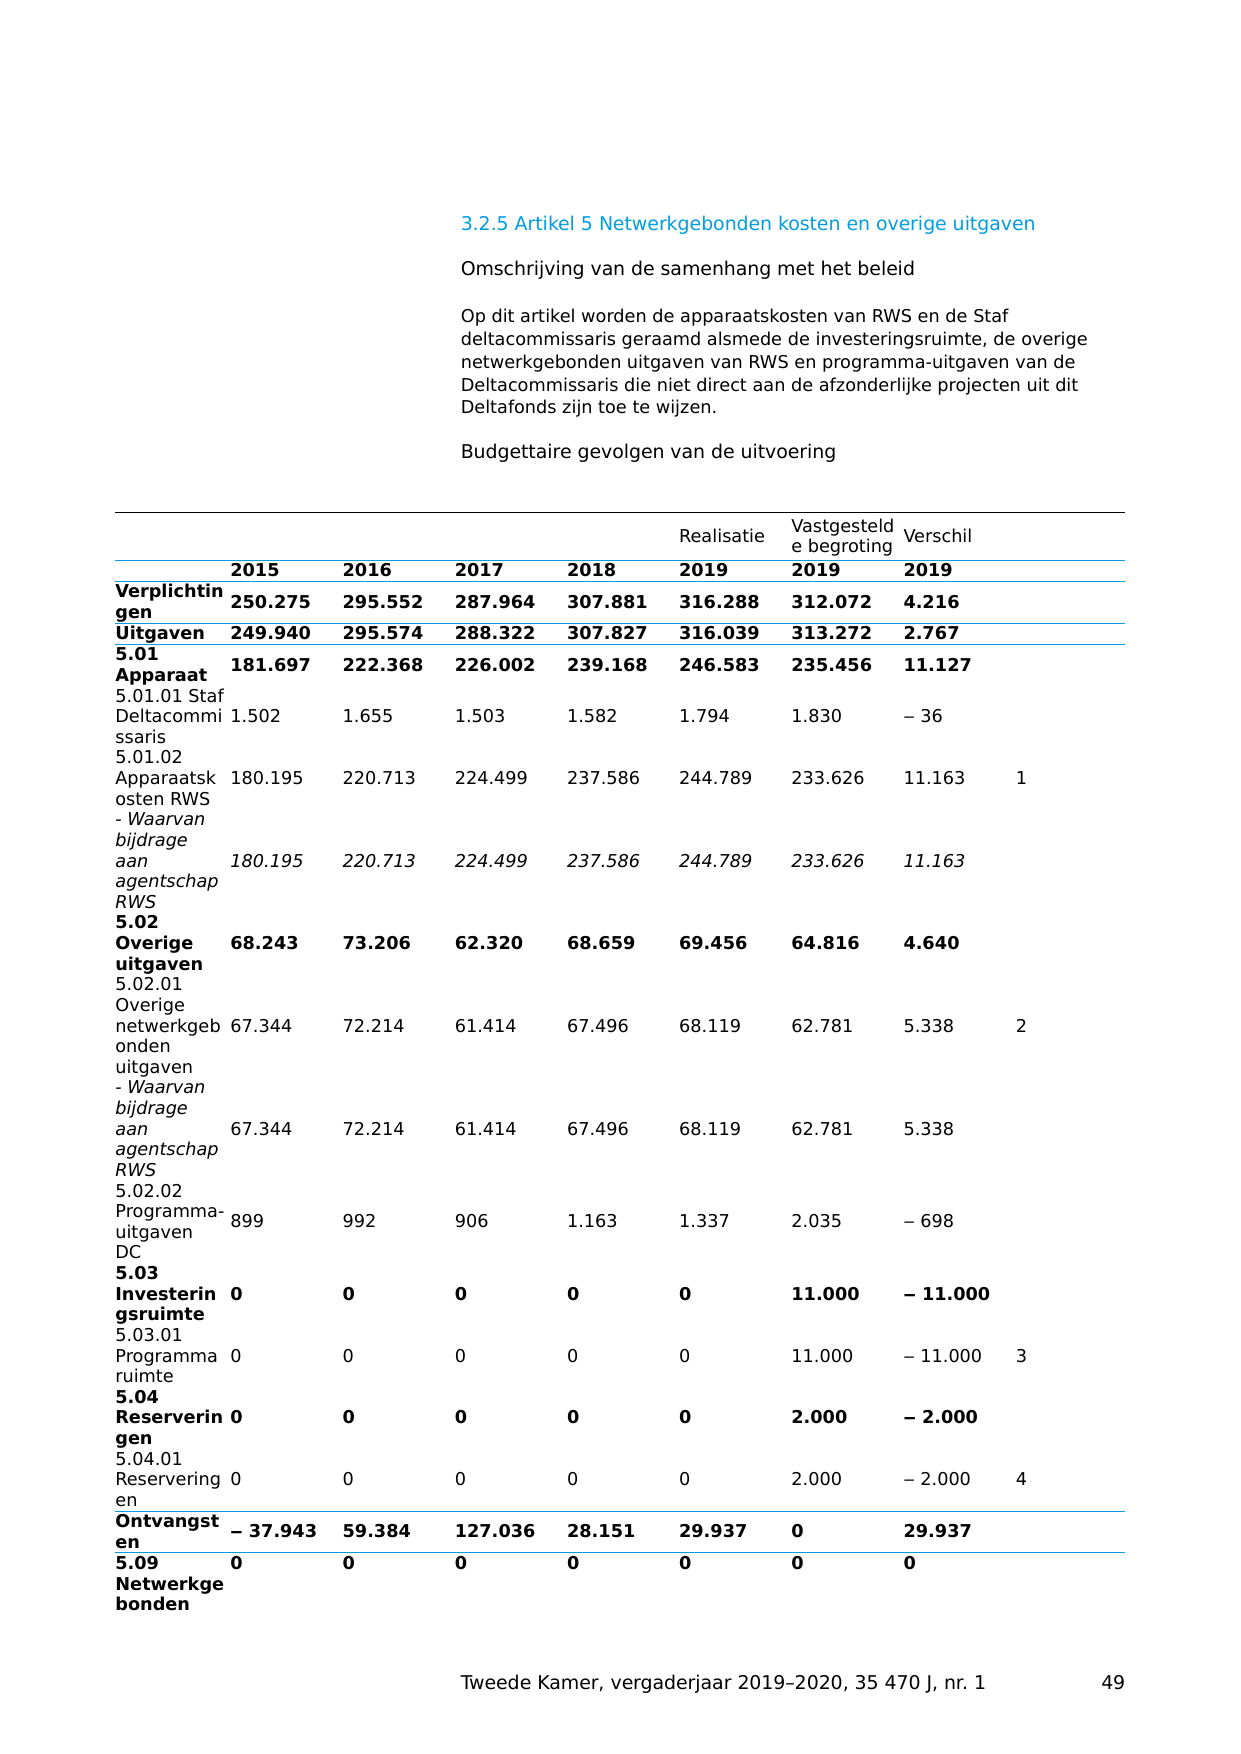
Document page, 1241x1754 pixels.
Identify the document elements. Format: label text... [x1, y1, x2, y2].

table_cell 59.384 [340, 1512, 452, 1552]
table_cell [227, 513, 339, 560]
table_cell 0 [788, 1512, 900, 1552]
table_cell 0 [340, 1387, 452, 1449]
table_cell 0 [564, 1449, 676, 1511]
table_cell 62.781 [788, 974, 900, 1077]
table_cell 5.338 [900, 1078, 1013, 1181]
table_cell 4 [1013, 1449, 1125, 1511]
table_cell Verplichtingen [115, 582, 227, 623]
table_cell [1013, 582, 1125, 623]
table_cell 1.655 [340, 686, 452, 747]
table_cell 29.937 [900, 1512, 1013, 1552]
table_cell 5.01 Apparaat [115, 645, 227, 686]
table_cell [1013, 913, 1125, 974]
table_cell 4.640 [900, 913, 1013, 974]
table_cell 29.937 [676, 1512, 788, 1552]
table_cell Realisatie [676, 513, 788, 560]
table_cell 0 [676, 1553, 788, 1615]
table_cell ‒ 698 [900, 1181, 1013, 1263]
table_cell [1013, 809, 1125, 912]
table_cell 5.02.01 Overige netwerkgebonden uitgaven [115, 974, 227, 1077]
table_cell 0 [340, 1449, 452, 1511]
table_cell 4.216 [900, 582, 1013, 623]
table_cell - Waarvan bijdrage aan agentschap RWS [115, 809, 227, 912]
table_cell [340, 513, 452, 560]
table_cell 2019 [676, 561, 788, 581]
table_cell 61.414 [452, 974, 564, 1077]
table_cell 72.214 [340, 1078, 452, 1181]
table_cell 3 [1013, 1325, 1125, 1387]
table_cell 72.214 [340, 974, 452, 1077]
table_cell 67.496 [564, 1078, 676, 1181]
table_cell 233.626 [788, 748, 900, 809]
table_cell 307.827 [564, 624, 676, 644]
table_cell [1013, 1512, 1125, 1552]
table_cell 0 [227, 1325, 339, 1387]
table_cell 180.195 [227, 809, 339, 912]
table_cell 0 [452, 1387, 564, 1449]
table_cell 181.697 [227, 645, 339, 686]
table_cell 68.119 [676, 1078, 788, 1181]
table_cell 62.781 [788, 1078, 900, 1181]
table_cell 250.275 [227, 582, 339, 623]
table_cell 312.072 [788, 582, 900, 623]
table_cell 1.163 [564, 1181, 676, 1263]
table_cell Ontvangsten [115, 1512, 227, 1552]
table_cell 5.02.02 Programma-uitgaven DC [115, 1181, 227, 1263]
table_cell [1013, 1387, 1125, 1449]
table_cell 0 [452, 1449, 564, 1511]
table_cell 0 [452, 1325, 564, 1387]
table_cell 0 [676, 1263, 788, 1325]
text Op dit artikel worden de apparaatskosten van RWS en de Staf deltacommissaris geraamd alsmede de investeringsruimte, de overige netwerkgebonden uitgaven van RWS en programma-uitgaven van de Deltacommissaris die niet direct aan de afzonderlijke projecten uit dit Deltafonds zijn toe te wijzen. [461, 304, 1125, 418]
table_cell Uitgaven [115, 624, 227, 644]
table_cell 67.344 [227, 1078, 339, 1181]
table_cell 899 [227, 1181, 339, 1263]
table_cell 288.322 [452, 624, 564, 644]
table_cell 237.586 [564, 748, 676, 809]
table_cell 1.582 [564, 686, 676, 747]
table_cell 237.586 [564, 809, 676, 912]
table_cell 235.456 [788, 645, 900, 686]
table_cell [1013, 1553, 1125, 1615]
table_cell 11.000 [788, 1325, 900, 1387]
table_cell 2.000 [788, 1449, 900, 1511]
table_cell 0 [564, 1263, 676, 1325]
table_cell 239.168 [564, 645, 676, 686]
table_cell [1013, 1263, 1125, 1325]
table_cell 1.830 [788, 686, 900, 747]
table_cell 5.03.01 Programmaruimte [115, 1325, 227, 1387]
table_cell 316.039 [676, 624, 788, 644]
table_cell 2015 [227, 561, 339, 581]
table_cell 68.119 [676, 974, 788, 1077]
table_cell 0 [676, 1325, 788, 1387]
table_cell 313.272 [788, 624, 900, 644]
table_cell [1013, 513, 1125, 560]
table_cell 1.794 [676, 686, 788, 747]
table_cell 2018 [564, 561, 676, 581]
table_cell 0 [900, 1553, 1013, 1615]
table_cell 68.243 [227, 913, 339, 974]
table_cell 2.767 [900, 624, 1013, 644]
table_cell 2017 [452, 561, 564, 581]
table_cell 287.964 [452, 582, 564, 623]
table_cell ‒ 2.000 [900, 1387, 1013, 1449]
table_cell 0 [452, 1553, 564, 1615]
table_cell 1 [1013, 748, 1125, 809]
table_cell 67.344 [227, 974, 339, 1077]
table_cell [1013, 624, 1125, 644]
table_cell Verschil [900, 513, 1013, 560]
table_cell 73.206 [340, 913, 452, 974]
table_cell 224.499 [452, 809, 564, 912]
table_cell 222.368 [340, 645, 452, 686]
table_cell 0 [564, 1553, 676, 1615]
table_cell 5.03 Investeringsruimte [115, 1263, 227, 1325]
table_cell 5.09 Netwerkgebonden [115, 1553, 227, 1615]
table_cell 224.499 [452, 748, 564, 809]
table_cell [115, 561, 227, 581]
table_cell 1.503 [452, 686, 564, 747]
table_cell 68.659 [564, 913, 676, 974]
table_header Budgettaire gevolgen van de uitvoering artikel 5 (bedragen x € 1.000) [115, 487, 1125, 512]
table_cell 0 [788, 1553, 900, 1615]
table_cell [1013, 686, 1125, 747]
table_cell 127.036 [452, 1512, 564, 1552]
table_cell 64.816 [788, 913, 900, 974]
table_cell 307.881 [564, 582, 676, 623]
table_cell 244.789 [676, 748, 788, 809]
table_cell 28.151 [564, 1512, 676, 1552]
table_cell 62.320 [452, 913, 564, 974]
table_cell 0 [676, 1449, 788, 1511]
table_cell 0 [340, 1325, 452, 1387]
table_cell 0 [452, 1263, 564, 1325]
table_cell 5.01.01 Staf Deltacommissaris [115, 686, 227, 747]
table_cell 0 [564, 1387, 676, 1449]
table_cell 11.163 [900, 809, 1013, 912]
table_cell 5.04 Reserveringen [115, 1387, 227, 1449]
table_cell 2.000 [788, 1387, 900, 1449]
table_cell 0 [227, 1387, 339, 1449]
table_cell 0 [227, 1449, 339, 1511]
table_cell 11.000 [788, 1263, 900, 1325]
table_cell 0 [227, 1553, 339, 1615]
table_cell 0 [227, 1263, 339, 1325]
table_cell 220.713 [340, 809, 452, 912]
table_cell 316.288 [676, 582, 788, 623]
table_cell 180.195 [227, 748, 339, 809]
table_cell [1013, 1078, 1125, 1181]
title Omschrijving van de samenhang met het beleid [461, 258, 1125, 280]
table_cell ‒ 37.943 [227, 1512, 339, 1552]
table_cell 2019 [900, 561, 1013, 581]
table_cell 2.035 [788, 1181, 900, 1263]
table_cell 1.502 [227, 686, 339, 747]
title Budgettaire gevolgen van de uitvoering [461, 441, 1125, 463]
table_cell 2016 [340, 561, 452, 581]
table_cell 295.574 [340, 624, 452, 644]
table_cell 67.496 [564, 974, 676, 1077]
table_cell 244.789 [676, 809, 788, 912]
table_cell 2 [1013, 974, 1125, 1077]
table_cell 11.163 [900, 748, 1013, 809]
table_cell 5.04.01 Reserveringen [115, 1449, 227, 1511]
table_cell 220.713 [340, 748, 452, 809]
table_cell 11.127 [900, 645, 1013, 686]
table_cell 61.414 [452, 1078, 564, 1181]
table_cell 992 [340, 1181, 452, 1263]
table_cell 246.583 [676, 645, 788, 686]
table_cell [452, 513, 564, 560]
table_cell [115, 513, 227, 560]
table_cell 2019 [788, 561, 900, 581]
table_cell 5.01.02 Apparaatskosten RWS [115, 748, 227, 809]
table_cell 1.337 [676, 1181, 788, 1263]
table_cell [1013, 561, 1125, 581]
table_cell [564, 513, 676, 560]
table_cell 226.002 [452, 645, 564, 686]
table_cell [1013, 645, 1125, 686]
table_cell 0 [340, 1263, 452, 1325]
table_cell ‒ 11.000 [900, 1325, 1013, 1387]
table_cell - Waarvan bijdrage aan agentschap RWS [115, 1078, 227, 1181]
table_cell ‒ 2.000 [900, 1449, 1013, 1511]
table_cell 5.338 [900, 974, 1013, 1077]
table_cell 295.552 [340, 582, 452, 623]
table_cell 0 [340, 1553, 452, 1615]
table_cell 5.02 Overige uitgaven [115, 913, 227, 974]
table_cell 906 [452, 1181, 564, 1263]
table_cell 69.456 [676, 913, 788, 974]
table_cell ‒ 11.000 [900, 1263, 1013, 1325]
table_cell 233.626 [788, 809, 900, 912]
table_cell 0 [564, 1325, 676, 1387]
table_cell 0 [676, 1387, 788, 1449]
table_cell [1013, 1181, 1125, 1263]
title 3.2.5 Artikel 5 Netwerkgebonden kosten en overige uitgaven [461, 213, 1125, 235]
table_cell Vastgestelde begroting [788, 513, 900, 560]
table_cell ‒ 36 [900, 686, 1013, 747]
table_cell 249.940 [227, 624, 339, 644]
